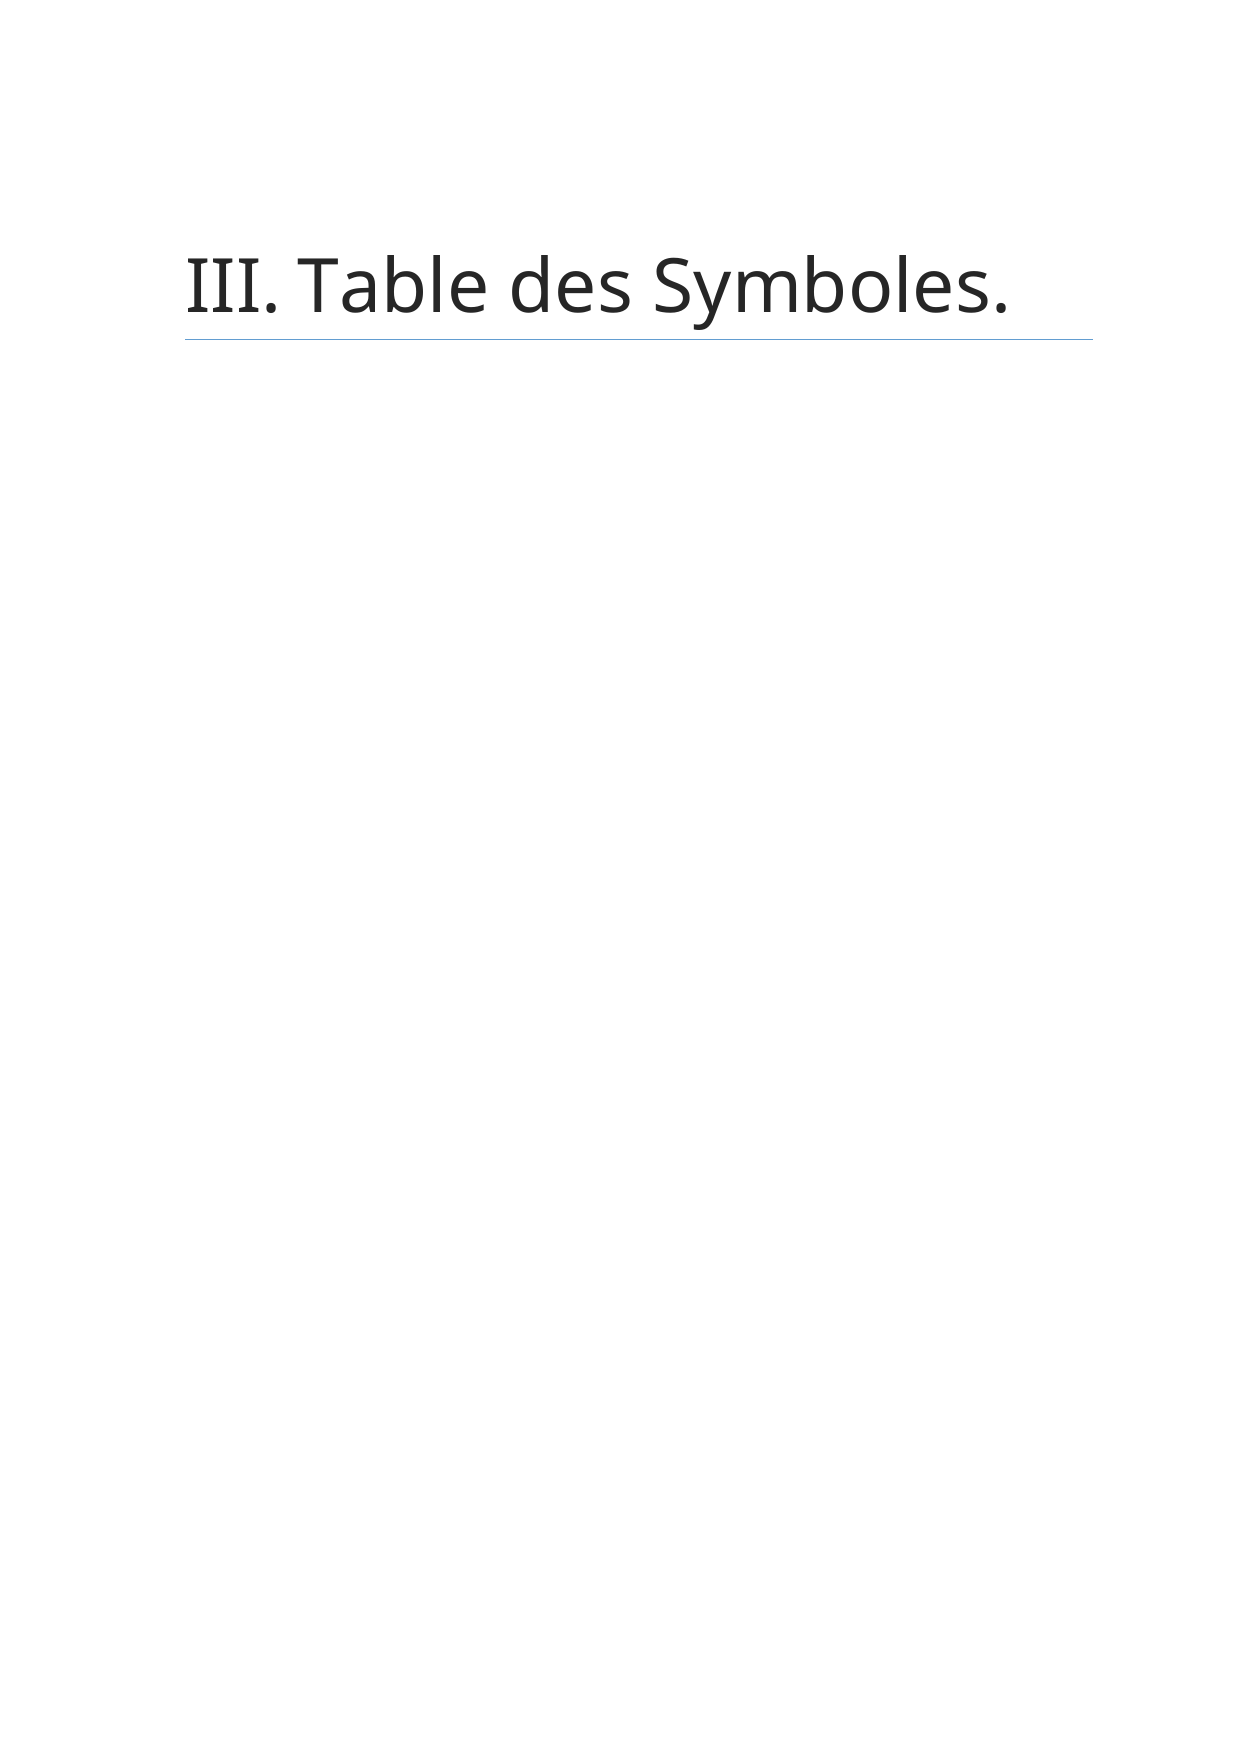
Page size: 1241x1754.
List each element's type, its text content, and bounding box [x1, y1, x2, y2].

list Table des Symboles. [185, 232, 1093, 339]
